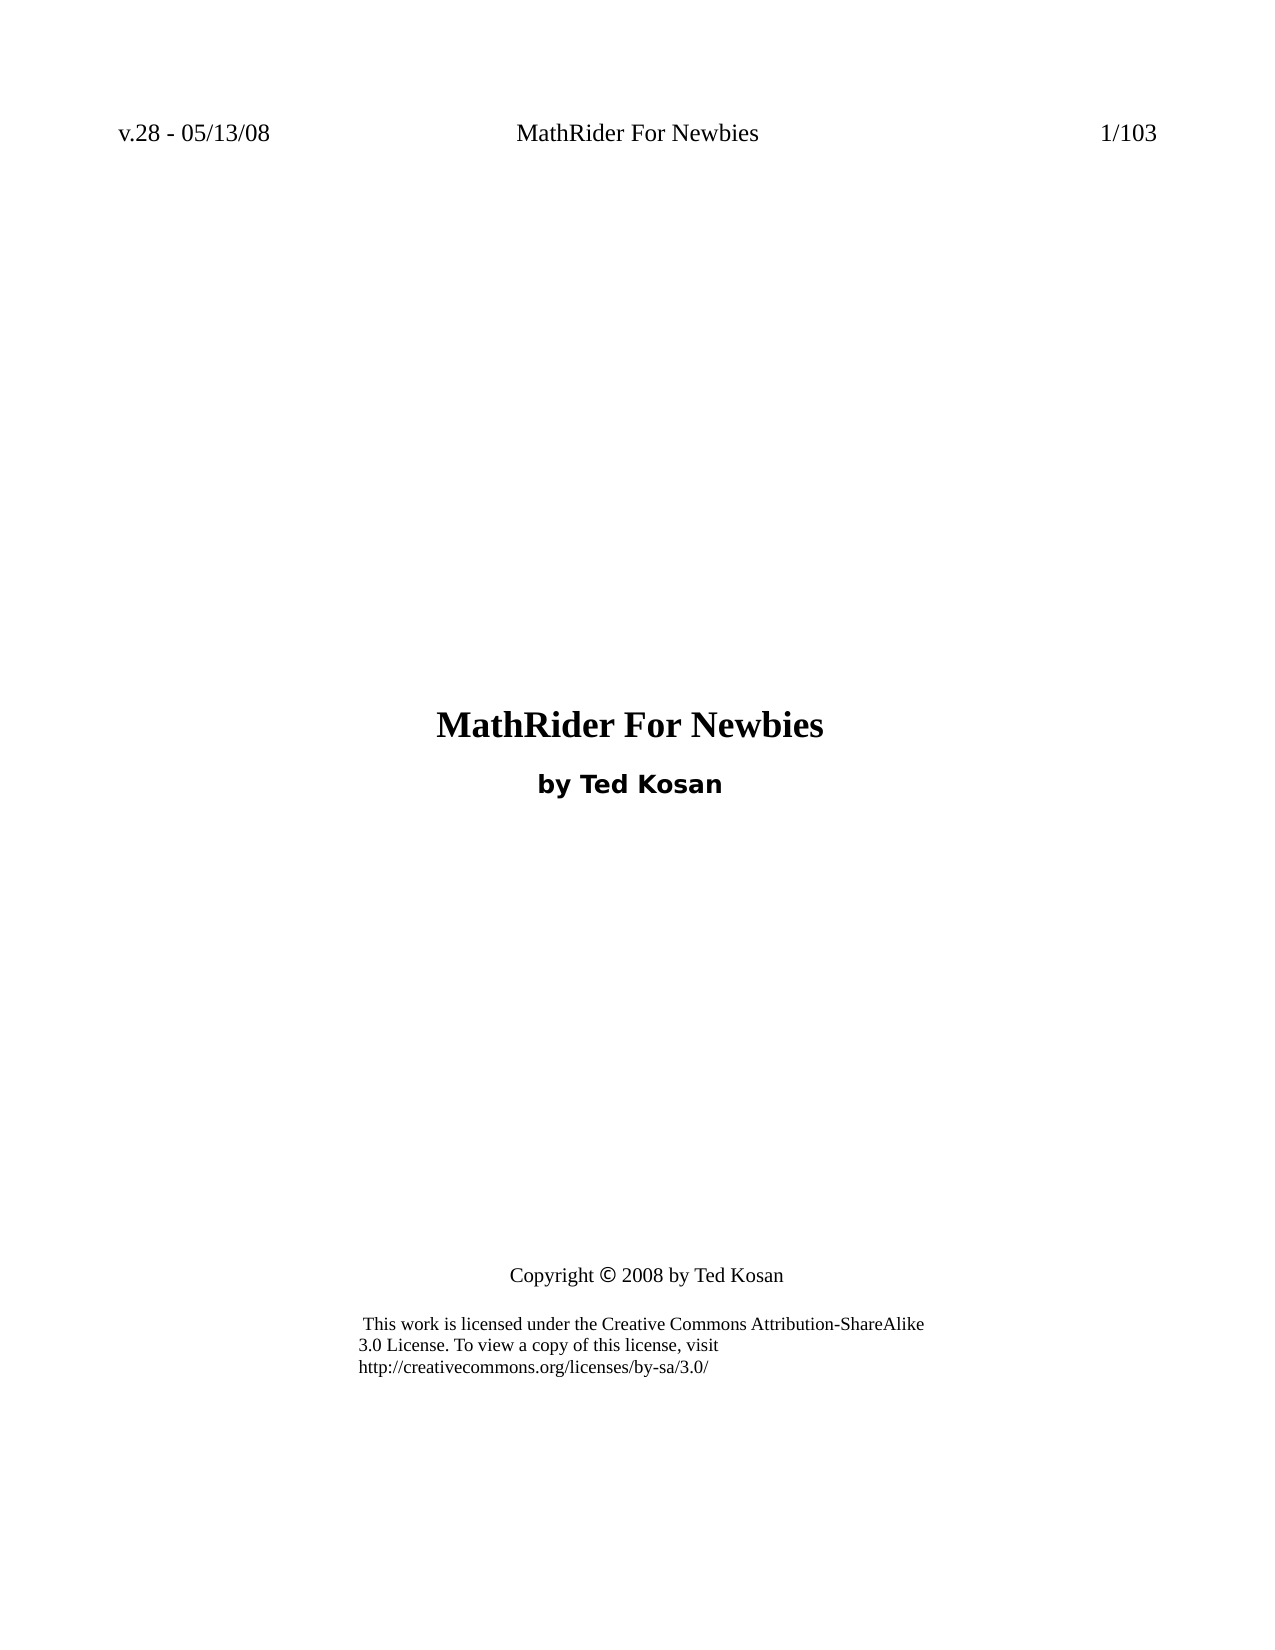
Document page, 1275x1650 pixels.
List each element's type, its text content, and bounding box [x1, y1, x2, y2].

text MathRider For Newbies [427, 702, 832, 745]
text by Ted Kosan [427, 770, 832, 799]
text This work is licensed under the Creative Commons Attribution-ShareAlike 3.0 License. To view a copy of this license, visit http://creativecommons.org/licenses/by-sa/3.0/ [358, 1313, 935, 1377]
text Copyright © 2008 by Ted Kosan [358, 1260, 935, 1288]
